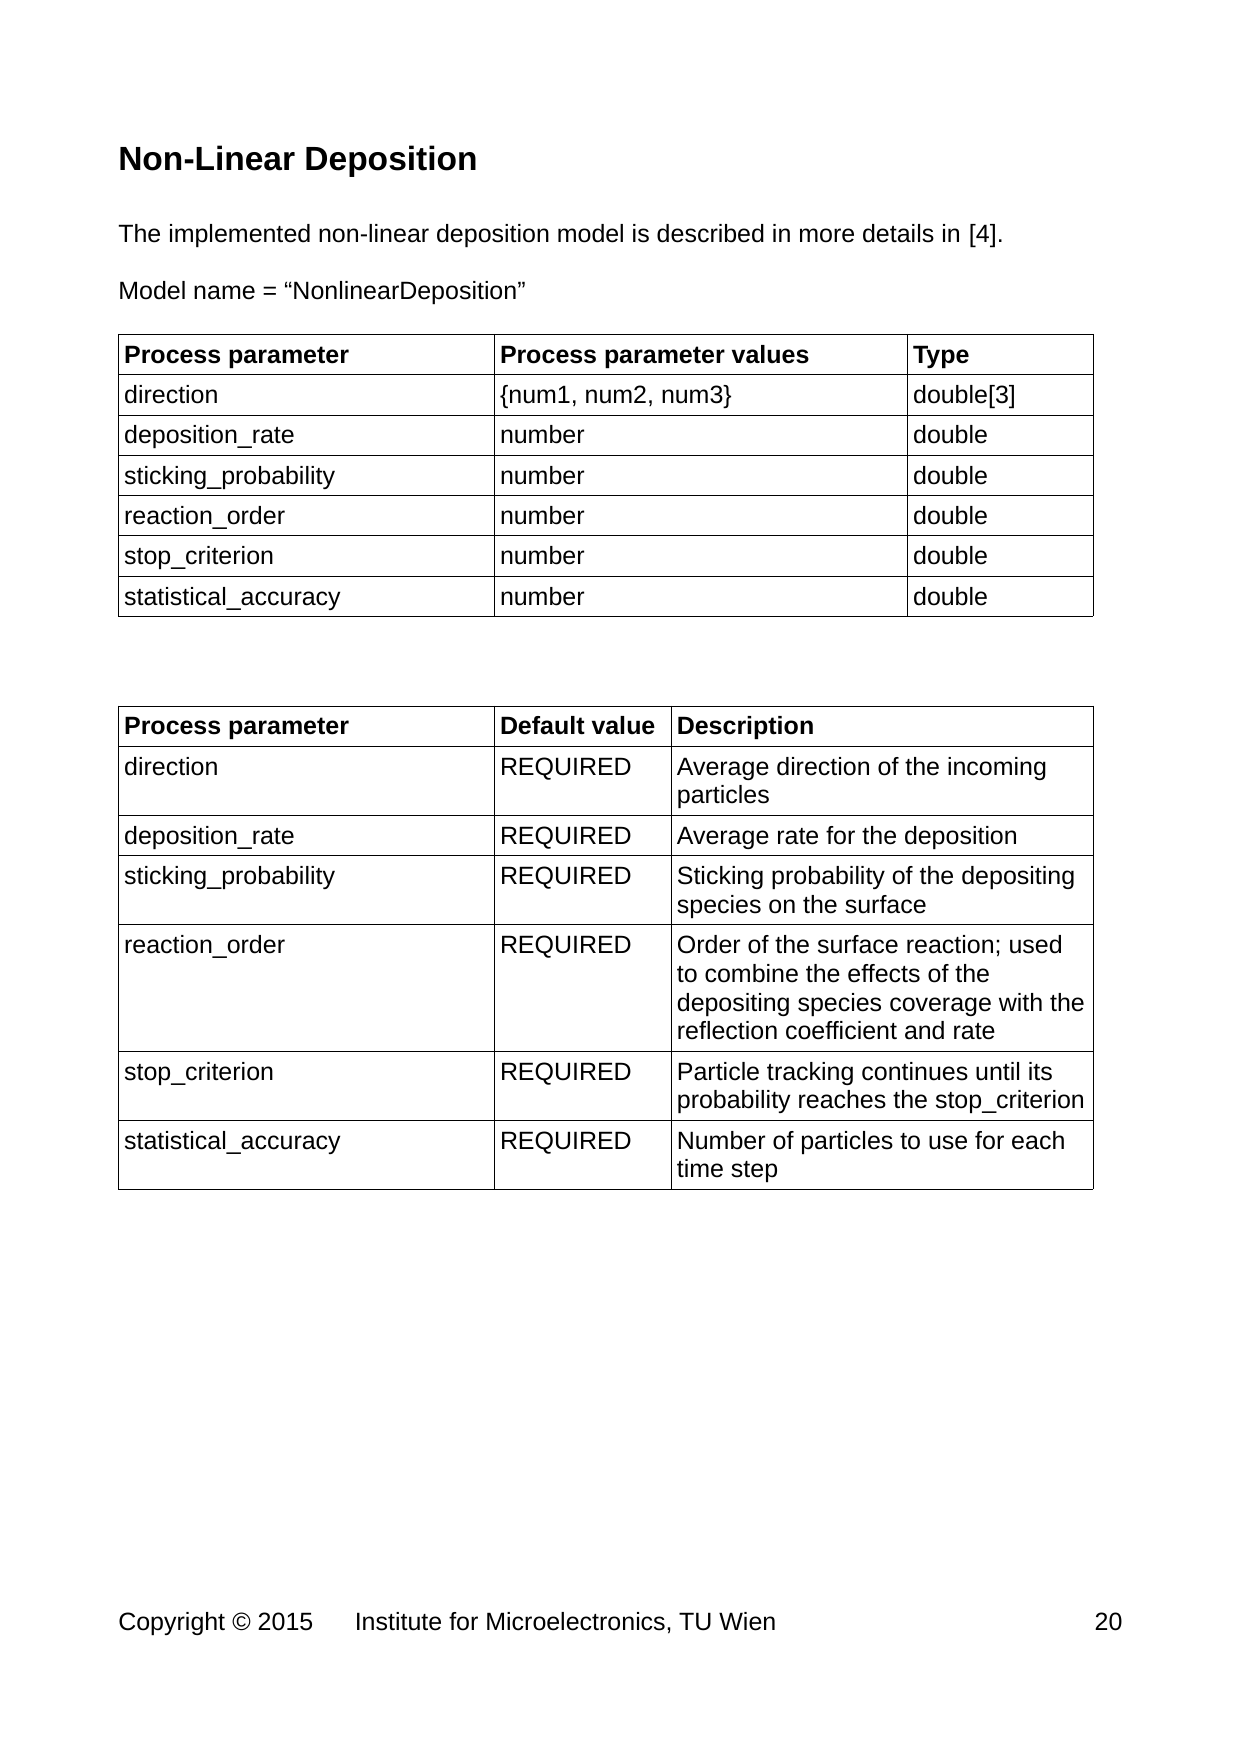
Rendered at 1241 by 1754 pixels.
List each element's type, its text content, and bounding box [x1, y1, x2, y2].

table_cell direction [119, 747, 494, 815]
table_cell REQUIRED [495, 747, 671, 815]
table_cell REQUIRED [495, 925, 671, 1051]
table_cell number [495, 416, 907, 455]
table_header Description [672, 707, 1093, 746]
table_cell REQUIRED [495, 816, 671, 855]
table_header Process parameter values [495, 335, 907, 374]
text The implemented non-linear deposition model is described in more details in [4]. [118, 219, 1122, 248]
table_cell reaction_order [119, 925, 494, 1051]
table_cell double [908, 456, 1093, 495]
table_header Process parameter [119, 335, 494, 374]
table_cell REQUIRED [495, 1052, 671, 1120]
text Model name = “NonlinearDeposition” [118, 276, 1122, 305]
table_cell REQUIRED [495, 1121, 671, 1189]
table_cell Order of the surface reaction; used to combine the effects of the depositing species coverage with the reflection coefficient and rate [672, 925, 1093, 1051]
table_cell double [908, 577, 1093, 616]
table_cell REQUIRED [495, 856, 671, 924]
table_header Default value [495, 707, 671, 746]
table_cell stop_criterion [119, 1052, 494, 1120]
table_cell statistical_accuracy [119, 1121, 494, 1189]
table_cell double[3] [908, 375, 1093, 414]
table_cell double [908, 416, 1093, 455]
table_cell Average direction of the incoming particles [672, 747, 1093, 815]
table_cell number [495, 577, 907, 616]
table_cell Particle tracking continues until its probability reaches the stop_criterion [672, 1052, 1093, 1120]
table_header Type [908, 335, 1093, 374]
table_cell deposition_rate [119, 416, 494, 455]
table_cell reaction_order [119, 496, 494, 535]
table_cell sticking_probability [119, 456, 494, 495]
table_cell double [908, 536, 1093, 576]
subtitle Non-Linear Deposition [118, 139, 1122, 178]
table_cell Average rate for the deposition [672, 816, 1093, 855]
table_cell deposition_rate [119, 816, 494, 855]
table_cell Number of particles to use for each time step [672, 1121, 1093, 1189]
table_cell sticking_probability [119, 856, 494, 924]
table_cell number [495, 496, 907, 535]
table_cell double [908, 496, 1093, 535]
table_cell number [495, 536, 907, 576]
table_cell statistical_accuracy [119, 577, 494, 616]
table_cell {num1, num2, num3} [495, 375, 907, 414]
table_cell number [495, 456, 907, 495]
table_cell direction [119, 375, 494, 414]
table_cell stop_criterion [119, 536, 494, 576]
table_header Process parameter [119, 707, 494, 746]
table_cell Sticking probability of the depositing species on the surface [672, 856, 1093, 924]
